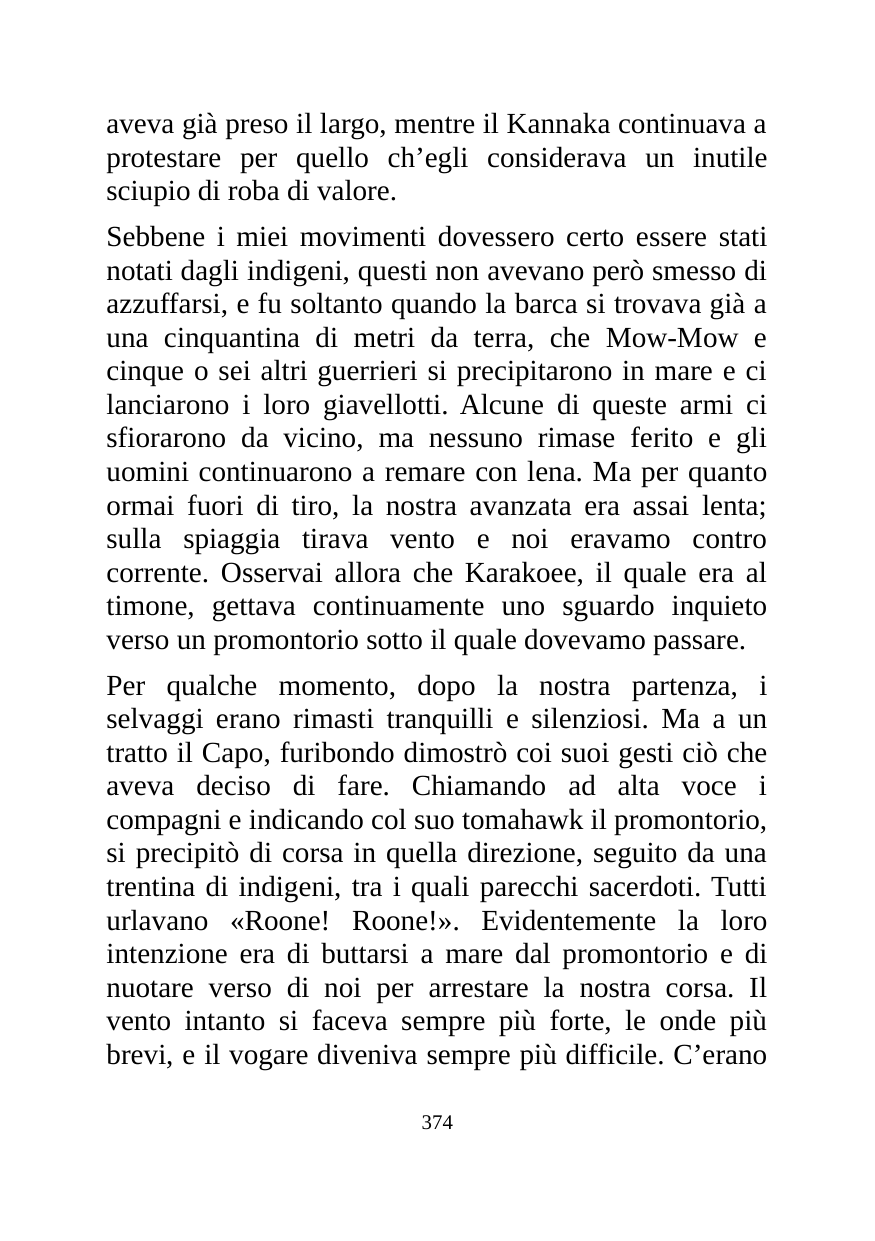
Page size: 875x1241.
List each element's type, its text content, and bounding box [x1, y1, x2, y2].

text Per qualche momento, dopo la nostra partenza, i selvaggi erano rimasti tranquilli e silenziosi. Ma a un tratto il Capo, furibondo dimostrò coi suoi gesti ciò che aveva deciso di fare. Chiamando ad alta voce i compagni e indicando col suo tomahawk il promontorio, si precipitò di corsa in quella direzione, seguito da una trentina di indigeni, tra i quali parecchi sacerdoti. Tutti urlavano «Roone! Roone!». Evidentemente la loro intenzione era di buttarsi a mare dal promontorio e di nuotare verso di noi per arrestare la nostra corsa. Il vento intanto si faceva sempre più forte, le onde più brevi, e il vogare diveniva sempre più difficile. C’erano [106, 668, 768, 1070]
text aveva già preso il largo, mentre il Kannaka continuava a protestare per quello ch’egli considerava un inutile sciupio di roba di valore. [106, 106, 768, 207]
text Sebbene i miei movimenti dovessero certo essere stati notati dagli indigeni, questi non avevano però smesso di azzuffarsi, e fu soltanto quando la barca si trovava già a una cinquantina di metri da terra, che Mow-Mow e cinque o sei altri guerrieri si precipitarono in mare e ci lanciarono i loro giavellotti. Alcune di queste armi ci sfiorarono da vicino, ma nessuno rimase ferito e gli uomini continuarono a remare con lena. Ma per quanto ormai fuori di tiro, la nostra avanzata era assai lenta; sulla spiaggia tirava vento e noi eravamo contro corrente. Osservai allora che Karakoee, il quale era al timone, gettava continuamente uno sguardo inquieto verso un promontorio sotto il quale dovevamo passare. [106, 219, 768, 655]
